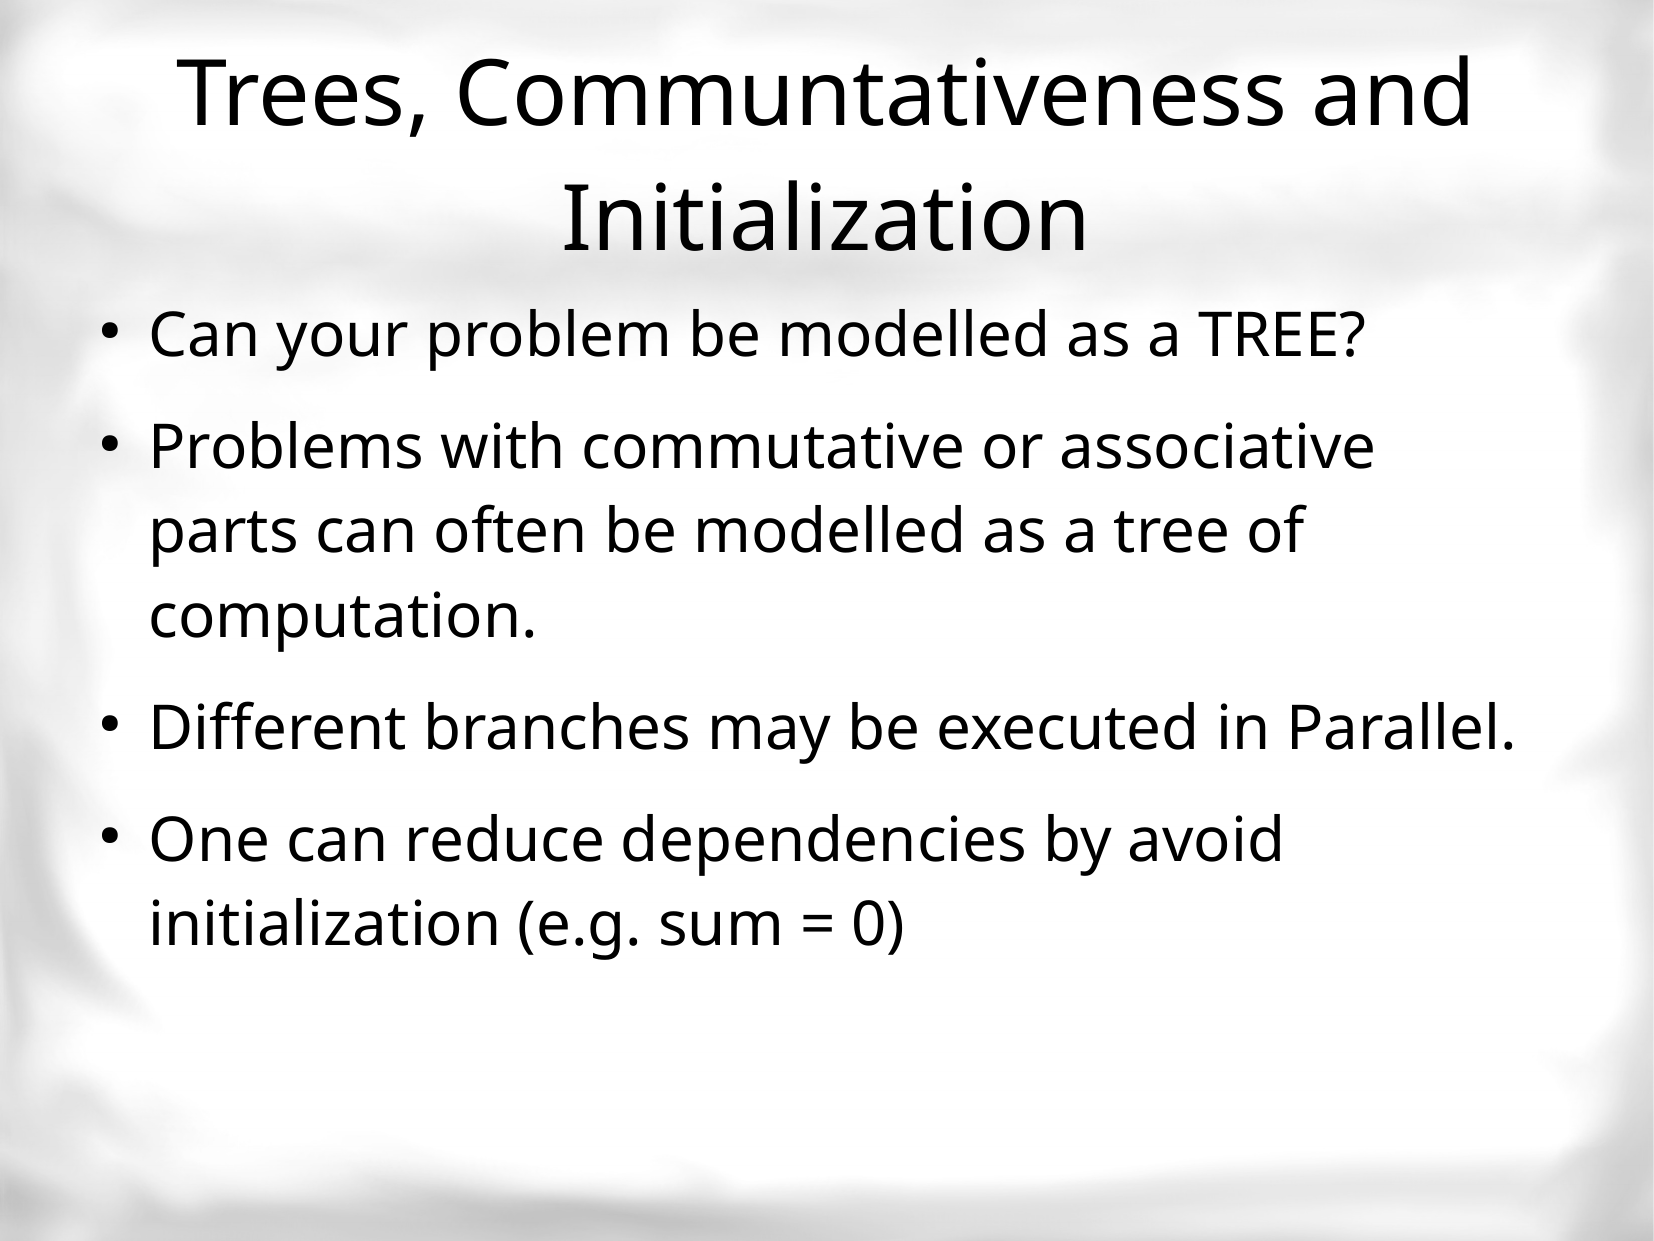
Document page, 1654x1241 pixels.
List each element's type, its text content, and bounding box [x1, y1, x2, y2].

title Trees, Communtativeness and Initialization [82, 49, 1571, 257]
picture [0, 0, 1654, 1241]
list Can your problem be modelled as a TREE? Problems with commutative or associative parts can often be modelled as a tree of computation. Different branches may be executed in Parallel. One can reduce dependencies by avoid initialization (e.g. sum = 0) [82, 290, 1538, 1010]
